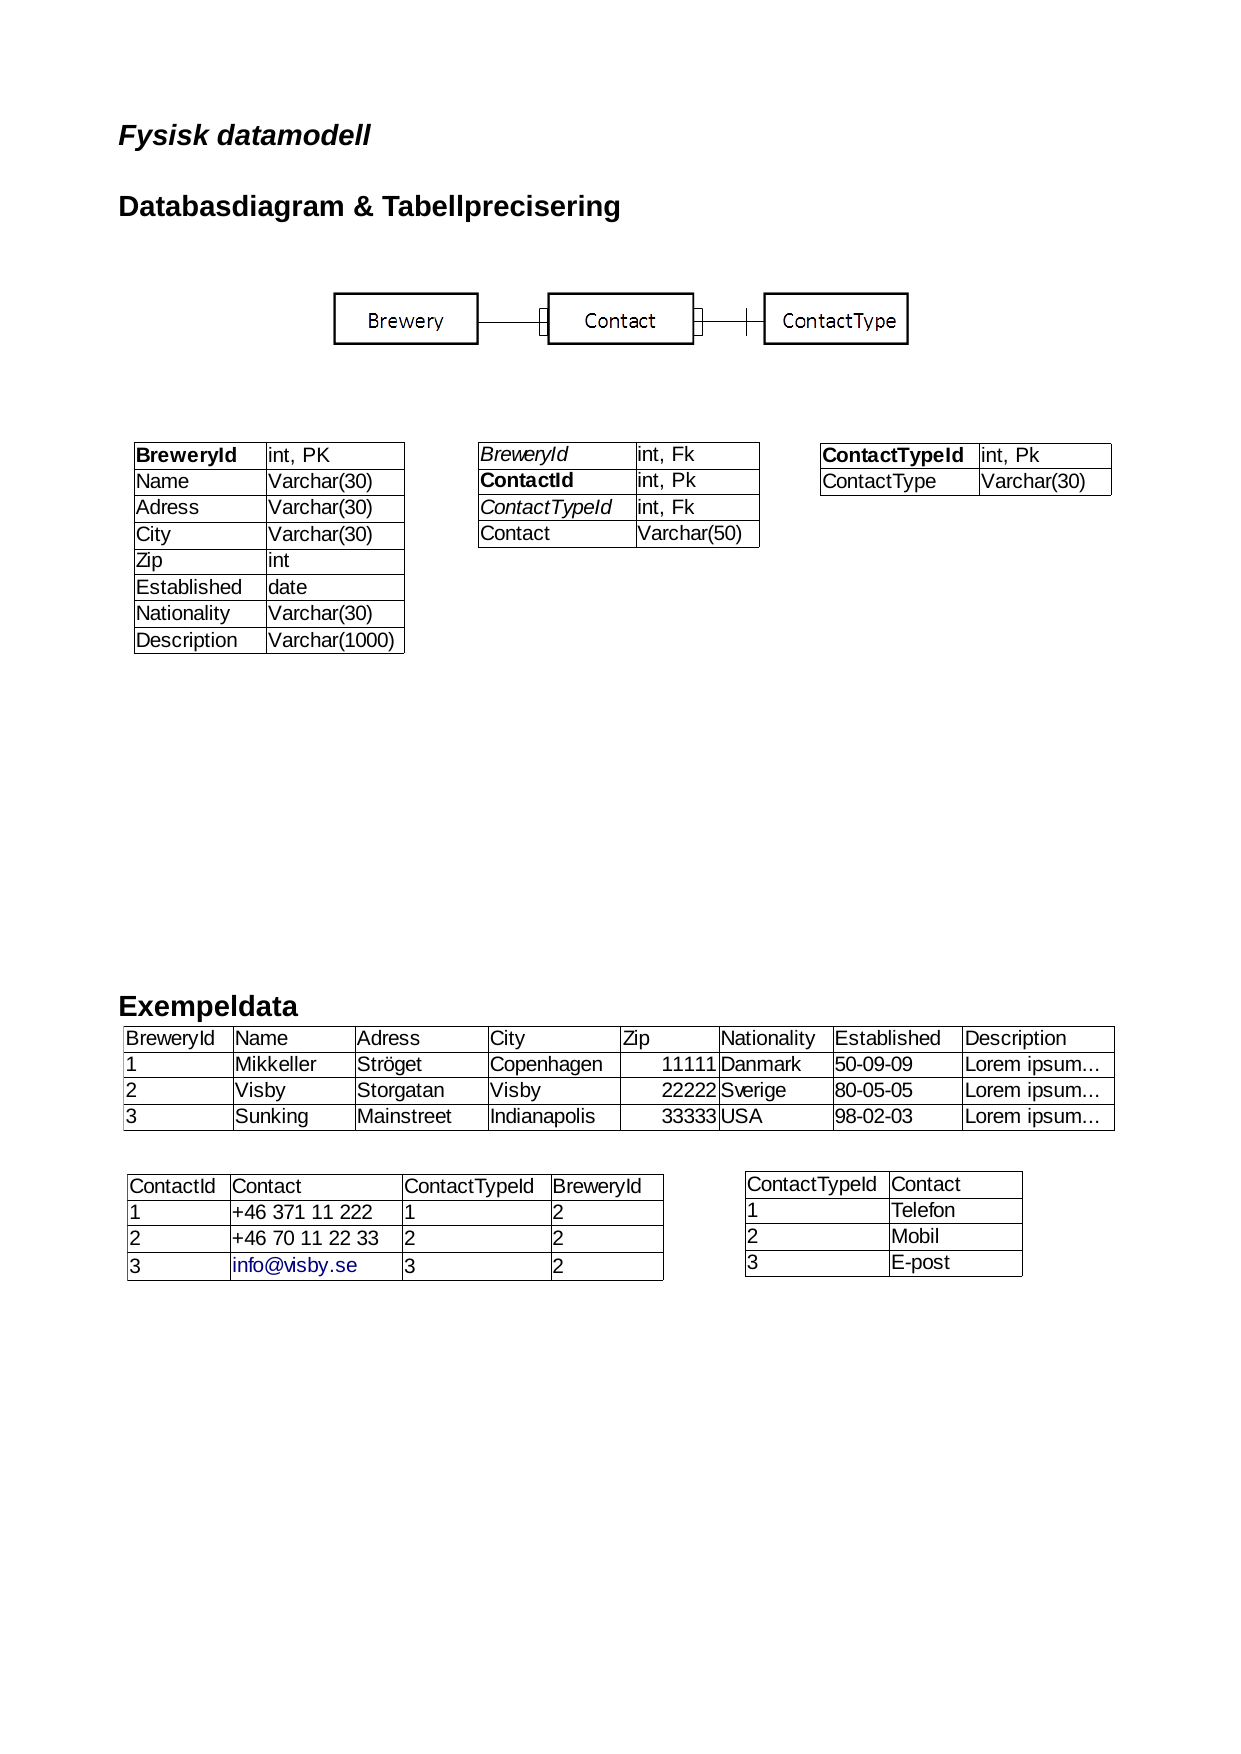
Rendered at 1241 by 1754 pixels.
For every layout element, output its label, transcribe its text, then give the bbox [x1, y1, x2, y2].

subtitle Exempeldata [118, 989, 1122, 1022]
subtitle Databasdiagram & Tabellprecisering [118, 189, 1122, 223]
subtitle Fysisk datamodell [118, 118, 1122, 152]
picture [118, 235, 1122, 989]
